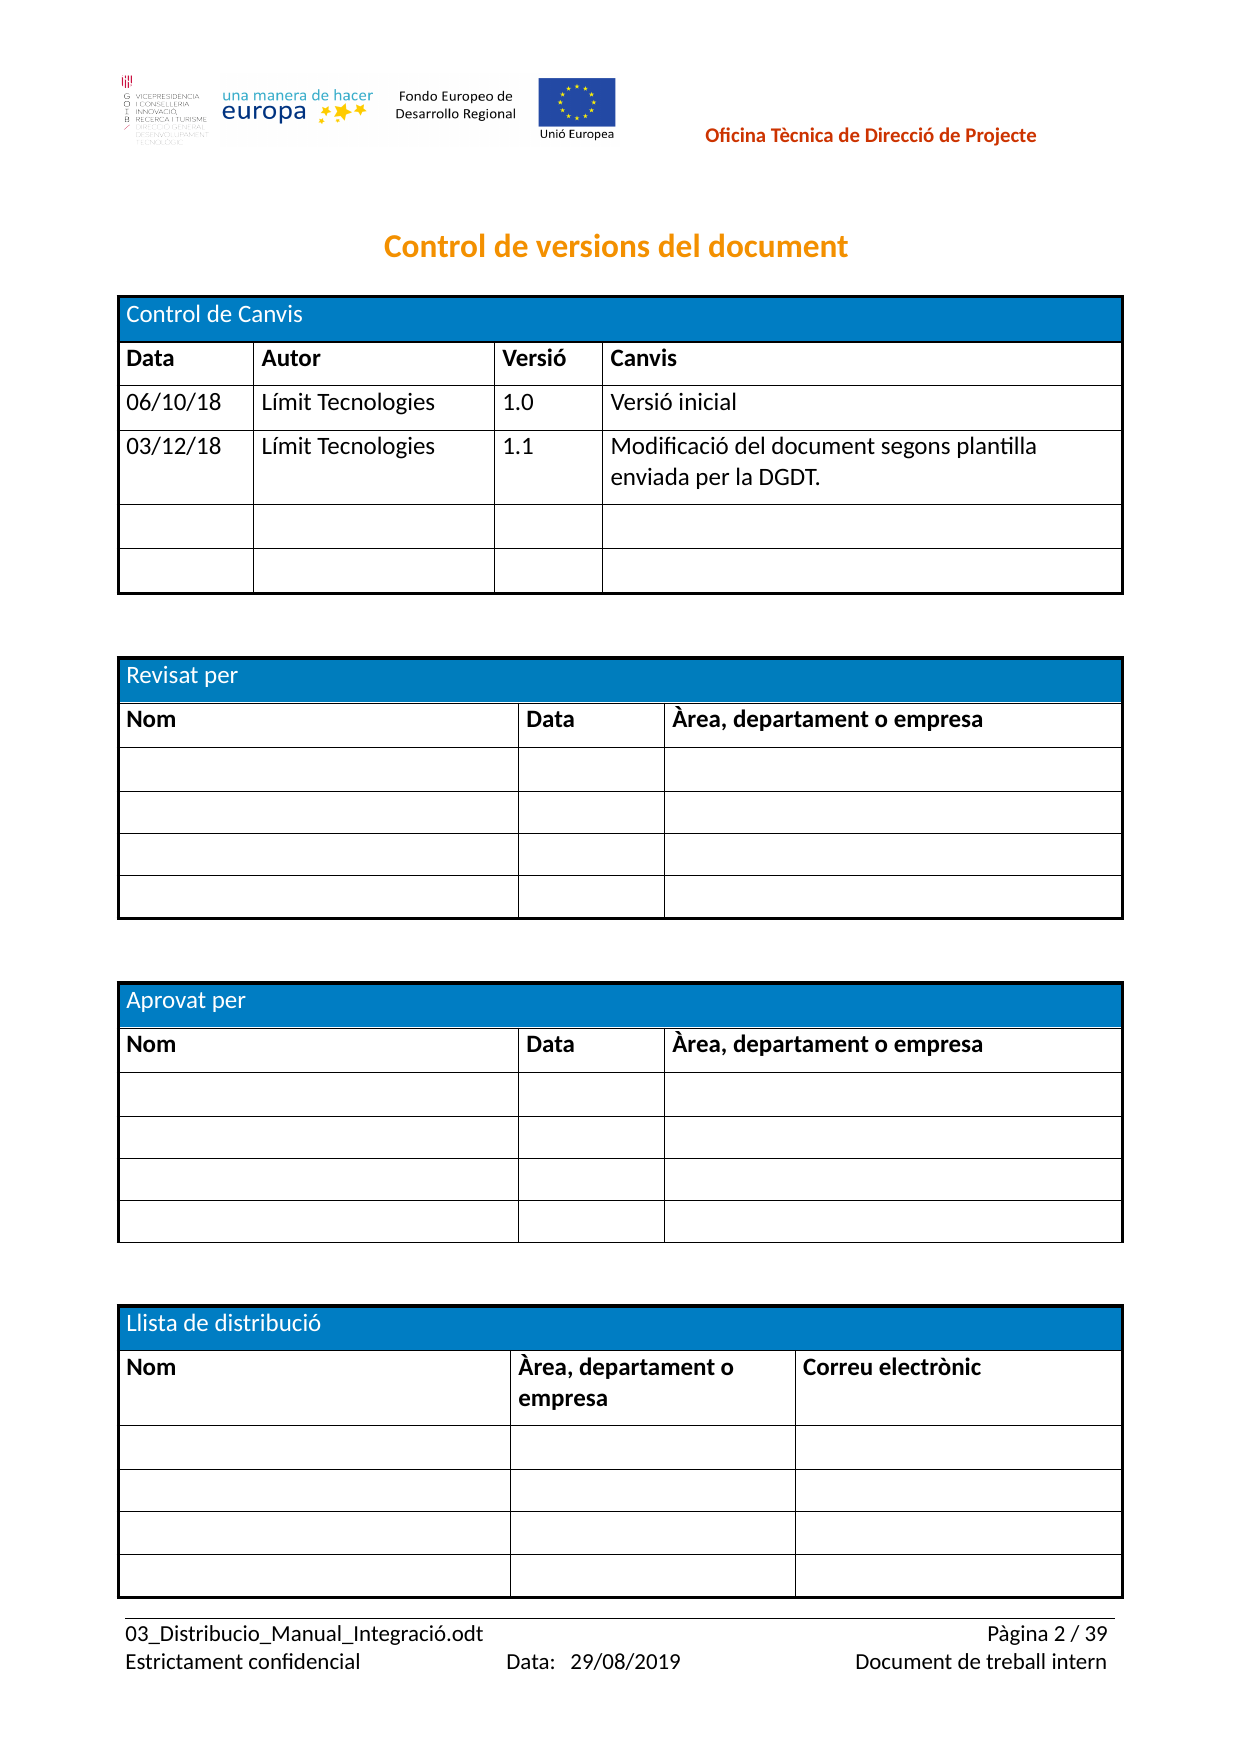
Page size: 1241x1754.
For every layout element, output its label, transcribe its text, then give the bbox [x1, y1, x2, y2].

picture [219, 73, 621, 147]
table_cell [120, 1555, 510, 1596]
table_header Aprovat per [120, 985, 1121, 1027]
table_header Control de Canvis [120, 298, 1121, 341]
table_cell [519, 1201, 664, 1242]
table_cell [120, 748, 518, 791]
table_cell Nom [120, 1029, 518, 1072]
table_cell Data [120, 343, 253, 385]
picture [118, 73, 213, 147]
table_cell [511, 1555, 795, 1596]
table_cell Nom [120, 704, 518, 747]
table_cell [120, 792, 518, 833]
table_cell [495, 505, 602, 548]
table_cell [796, 1470, 1121, 1511]
table_cell Canvis [603, 343, 1121, 385]
subtitle Control de versions del document [118, 225, 1122, 266]
table_cell [519, 1073, 664, 1116]
table_cell [120, 1426, 510, 1469]
table_cell [511, 1470, 795, 1511]
table_cell [665, 1201, 1121, 1242]
table_cell [254, 505, 494, 548]
table_cell Límit Tecnologies [254, 386, 494, 429]
table_cell [120, 1117, 518, 1158]
table_cell [796, 1512, 1121, 1553]
table_cell [519, 1159, 664, 1200]
table_cell [796, 1555, 1121, 1596]
table_cell [511, 1426, 795, 1469]
table_cell [665, 876, 1121, 917]
table_cell [120, 1159, 518, 1200]
table_cell [519, 792, 664, 833]
table_cell [665, 1073, 1121, 1116]
table_cell 06/10/18 [120, 386, 253, 429]
table_cell [120, 834, 518, 875]
table_cell 1.1 [495, 431, 602, 504]
table_cell [120, 549, 253, 592]
table_cell Data [519, 704, 664, 747]
table_header Revisat per [120, 660, 1121, 702]
table_cell [254, 549, 494, 592]
table_cell [665, 1159, 1121, 1200]
table_cell [519, 1117, 664, 1158]
table_cell Àrea, departament o empresa [511, 1351, 795, 1425]
table_cell [511, 1512, 795, 1553]
table_cell [120, 1073, 518, 1116]
table_cell [120, 1470, 510, 1511]
table_cell Àrea, departament o empresa [665, 704, 1121, 747]
table_cell Data [519, 1029, 664, 1072]
table_cell 03/12/18 [120, 431, 253, 504]
table_cell Versió inicial [603, 386, 1121, 429]
table_cell [120, 876, 518, 917]
table_cell Correu electrònic [796, 1351, 1121, 1425]
table_cell [519, 876, 664, 917]
table_cell Versió [495, 343, 602, 385]
table_cell [495, 549, 602, 592]
table_cell 1.0 [495, 386, 602, 429]
table_cell [120, 1512, 510, 1553]
table_cell Àrea, departament o empresa [665, 1029, 1121, 1072]
table_cell Nom [120, 1351, 510, 1425]
table_cell Autor [254, 343, 494, 385]
table_cell [120, 505, 253, 548]
table_cell Límit Tecnologies [254, 431, 494, 504]
table_cell [796, 1426, 1121, 1469]
table_header Llista de distribució [120, 1308, 1121, 1350]
table_cell [603, 505, 1121, 548]
table_cell Modificació del document segons plantilla enviada per la DGDT. [603, 431, 1121, 504]
table_cell [665, 792, 1121, 833]
table_cell [519, 834, 664, 875]
table_cell [120, 1201, 518, 1242]
table_cell [519, 748, 664, 791]
table_cell [665, 1117, 1121, 1158]
table_cell [603, 549, 1121, 592]
table_cell [665, 834, 1121, 875]
table_cell [665, 748, 1121, 791]
